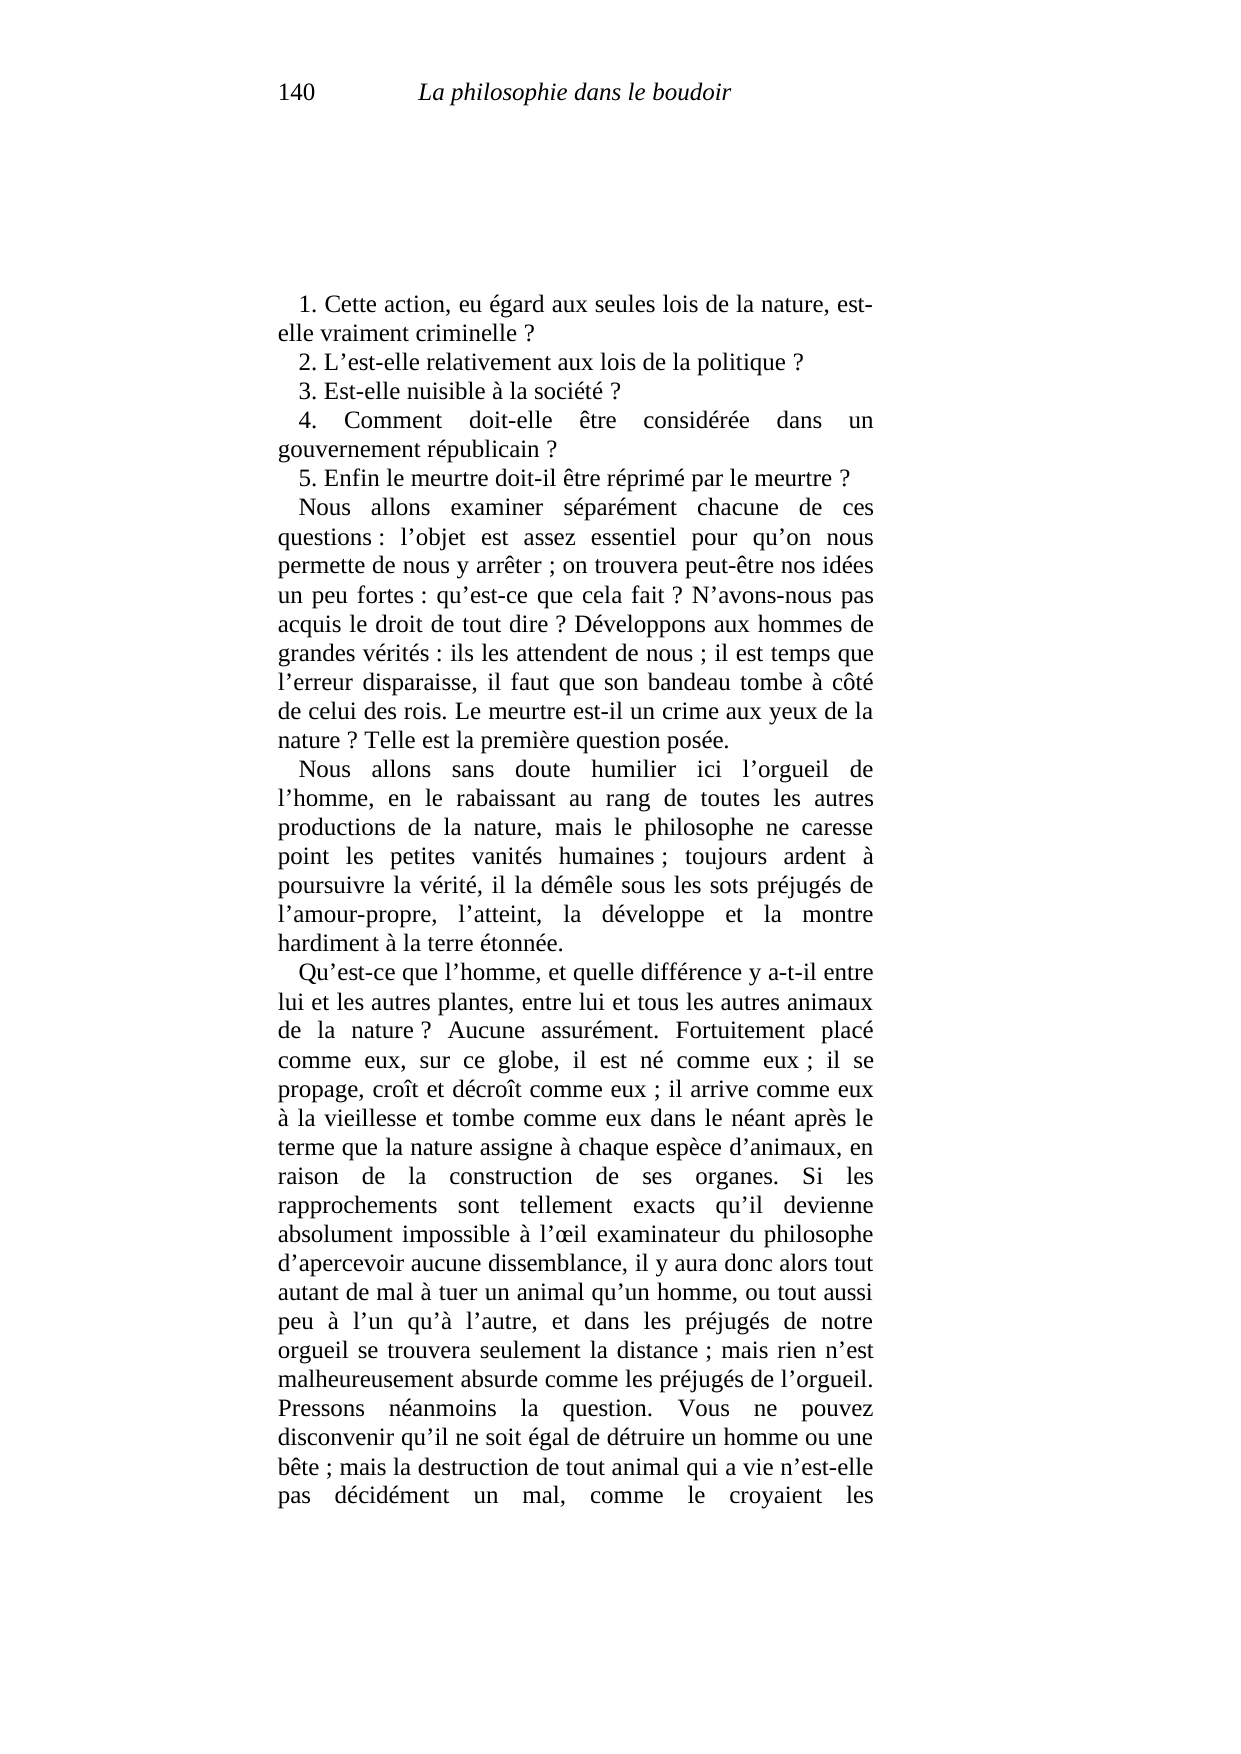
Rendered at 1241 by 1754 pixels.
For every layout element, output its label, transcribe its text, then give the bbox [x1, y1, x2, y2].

text 5. Enfin le meurtre doit-il être réprimé par le meurtre ? [278, 463, 874, 492]
text Nous allons sans doute humilier ici l’orgueil de l’homme, en le rabaissant au rang de toutes les autres productions de la nature, mais le philosophe ne caresse point les petites vanités humaines ; toujours ardent à poursuivre la vérité, il la démêle sous les sots préjugés de l’amour-propre, l’atteint, la développe et la montre hardiment à la terre étonnée. [278, 754, 874, 957]
text 1. Cette action, eu égard aux seules lois de la nature, est-elle vraiment criminelle ? [278, 289, 874, 347]
text Nous allons examiner séparément chacune de ces questions : l’objet est assez essentiel pour qu’on nous permette de nous y arrêter ; on trouvera peut-être nos idées un peu fortes : qu’est-ce que cela fait ? N’avons-nous pas acquis le droit de tout dire ? Développons aux hommes de grandes vérités : ils les attendent de nous ; il est temps que l’erreur disparaisse, il faut que son bandeau tombe à côté de celui des rois. Le meurtre est-il un crime aux yeux de la nature ? Telle est la première question posée. [278, 492, 874, 754]
text Qu’est-ce que l’homme, et quelle différence y a-t-il entre lui et les autres plantes, entre lui et tous les autres animaux de la nature ? Aucune assurément. Fortuitement placé comme eux, sur ce globe, il est né comme eux ; il se propage, croît et décroît comme eux ; il arrive comme eux à la vieillesse et tombe comme eux dans le néant après le terme que la nature assigne à chaque espèce d’animaux, en raison de la construction de ses organes. Si les rapprochements sont tellement exacts qu’il devienne absolument impossible à l’œil examinateur du philosophe d’apercevoir aucune dissemblance, il y aura donc alors tout autant de mal à tuer un animal qu’un homme, ou tout aussi peu à l’un qu’à l’autre, et dans les préjugés de notre orgueil se trouvera seulement la distance ; mais rien n’est malheureusement absurde comme les préjugés de l’orgueil. Pressons néanmoins la question. Vous ne pouvez disconvenir qu’il ne soit égal de détruire un homme ou une bête ; mais la destruction de tout animal qui a vie n’est-elle pas décidément un mal, comme le croyaient les [278, 957, 874, 1509]
text 4. Comment doit-elle être considérée dans un gouvernement républicain ? [278, 405, 874, 463]
text 2. L’est-elle relativement aux lois de la politique ? [278, 347, 874, 376]
text 3. Est-elle nuisible à la société ? [278, 376, 874, 405]
